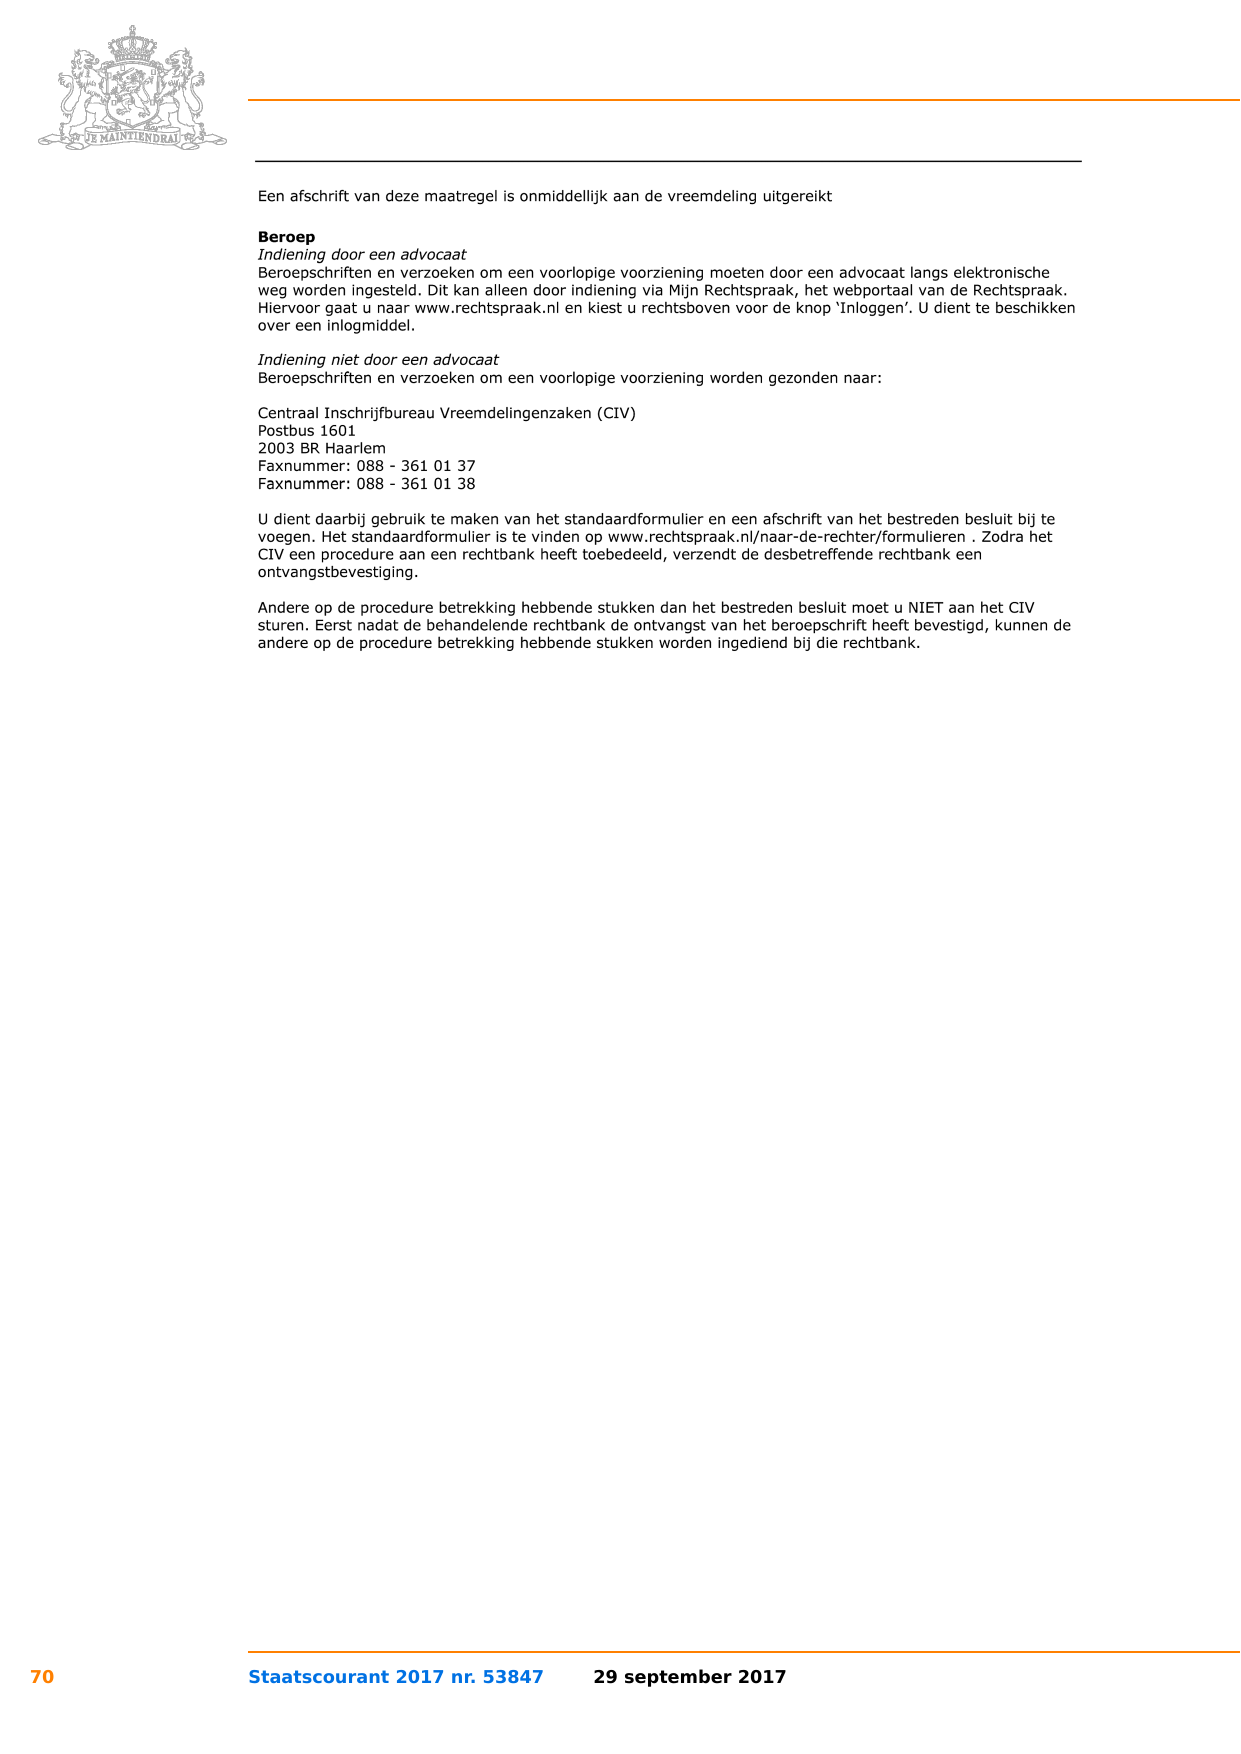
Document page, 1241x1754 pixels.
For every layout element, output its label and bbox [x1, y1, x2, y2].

picture [248, 151, 1134, 1251]
picture [38, 25, 227, 150]
